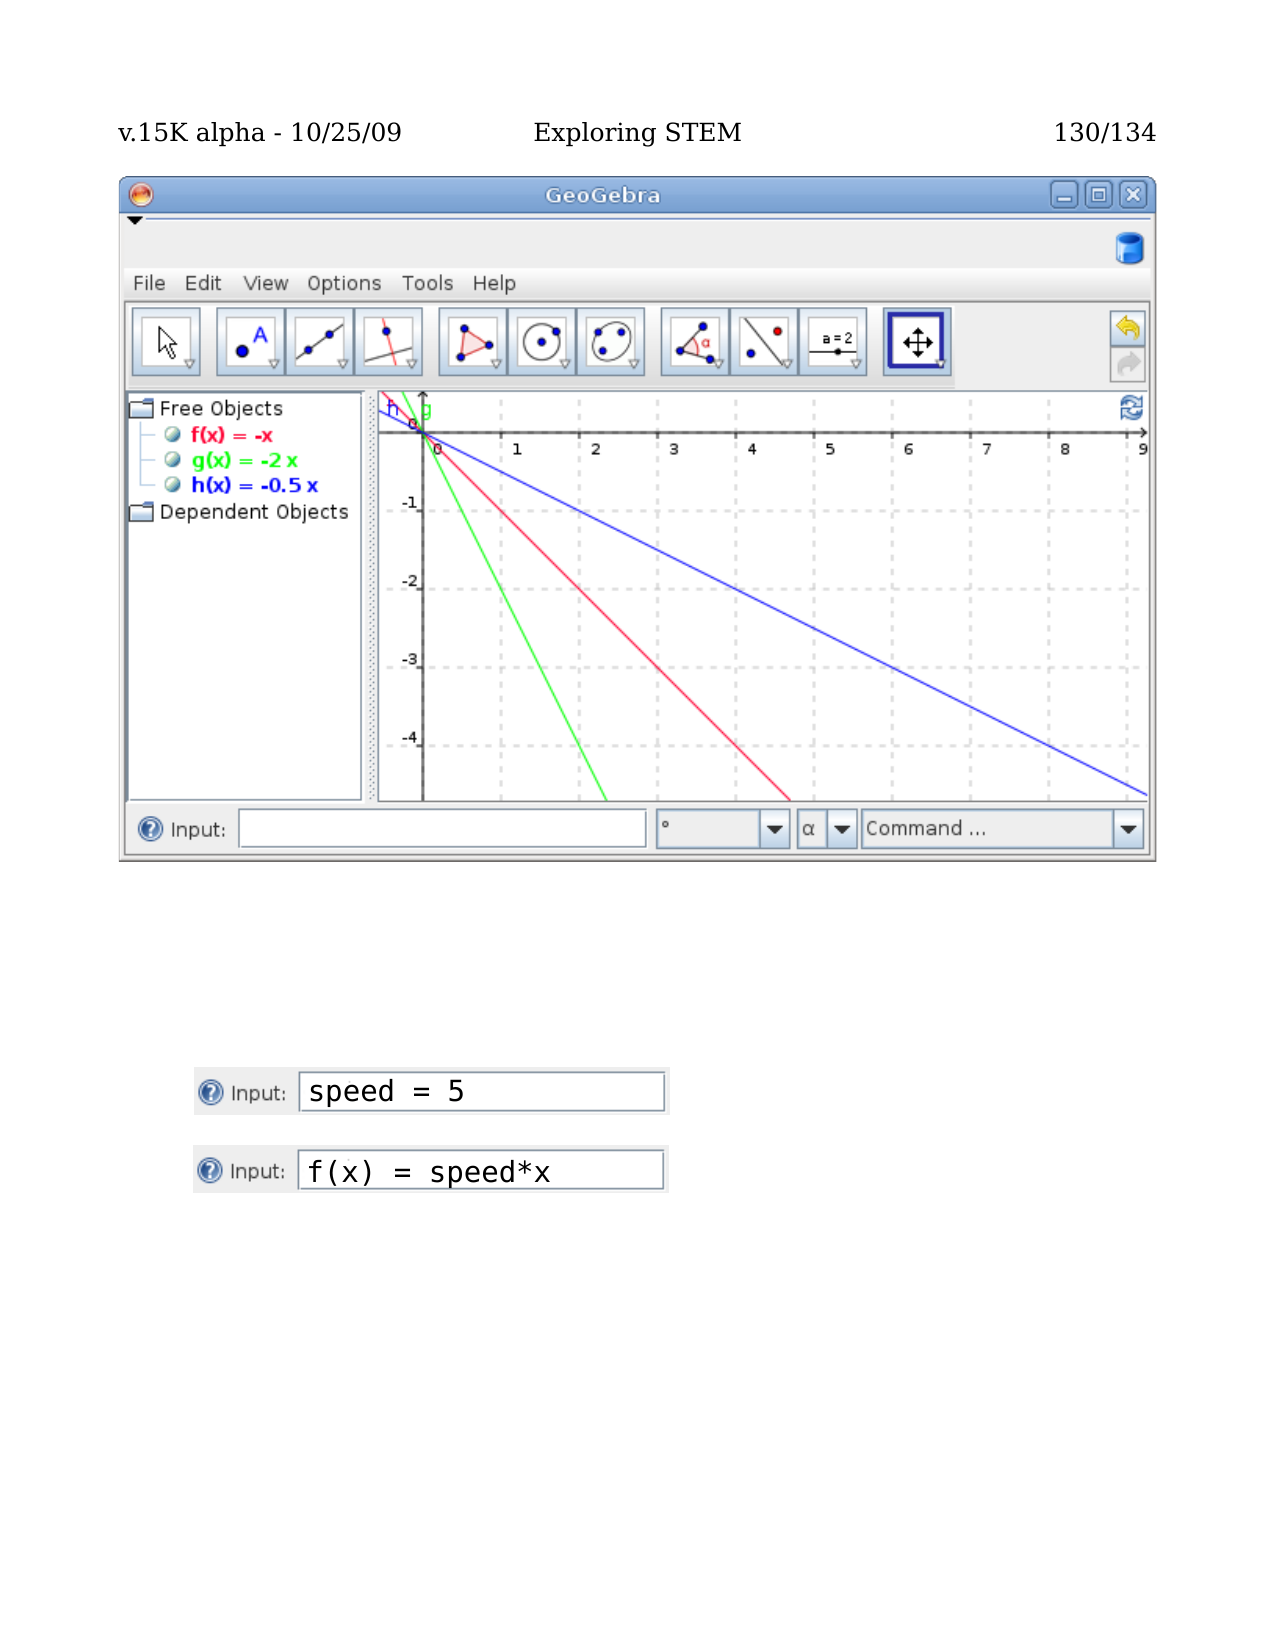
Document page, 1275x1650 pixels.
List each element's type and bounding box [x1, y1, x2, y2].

picture [118, 176, 1157, 862]
